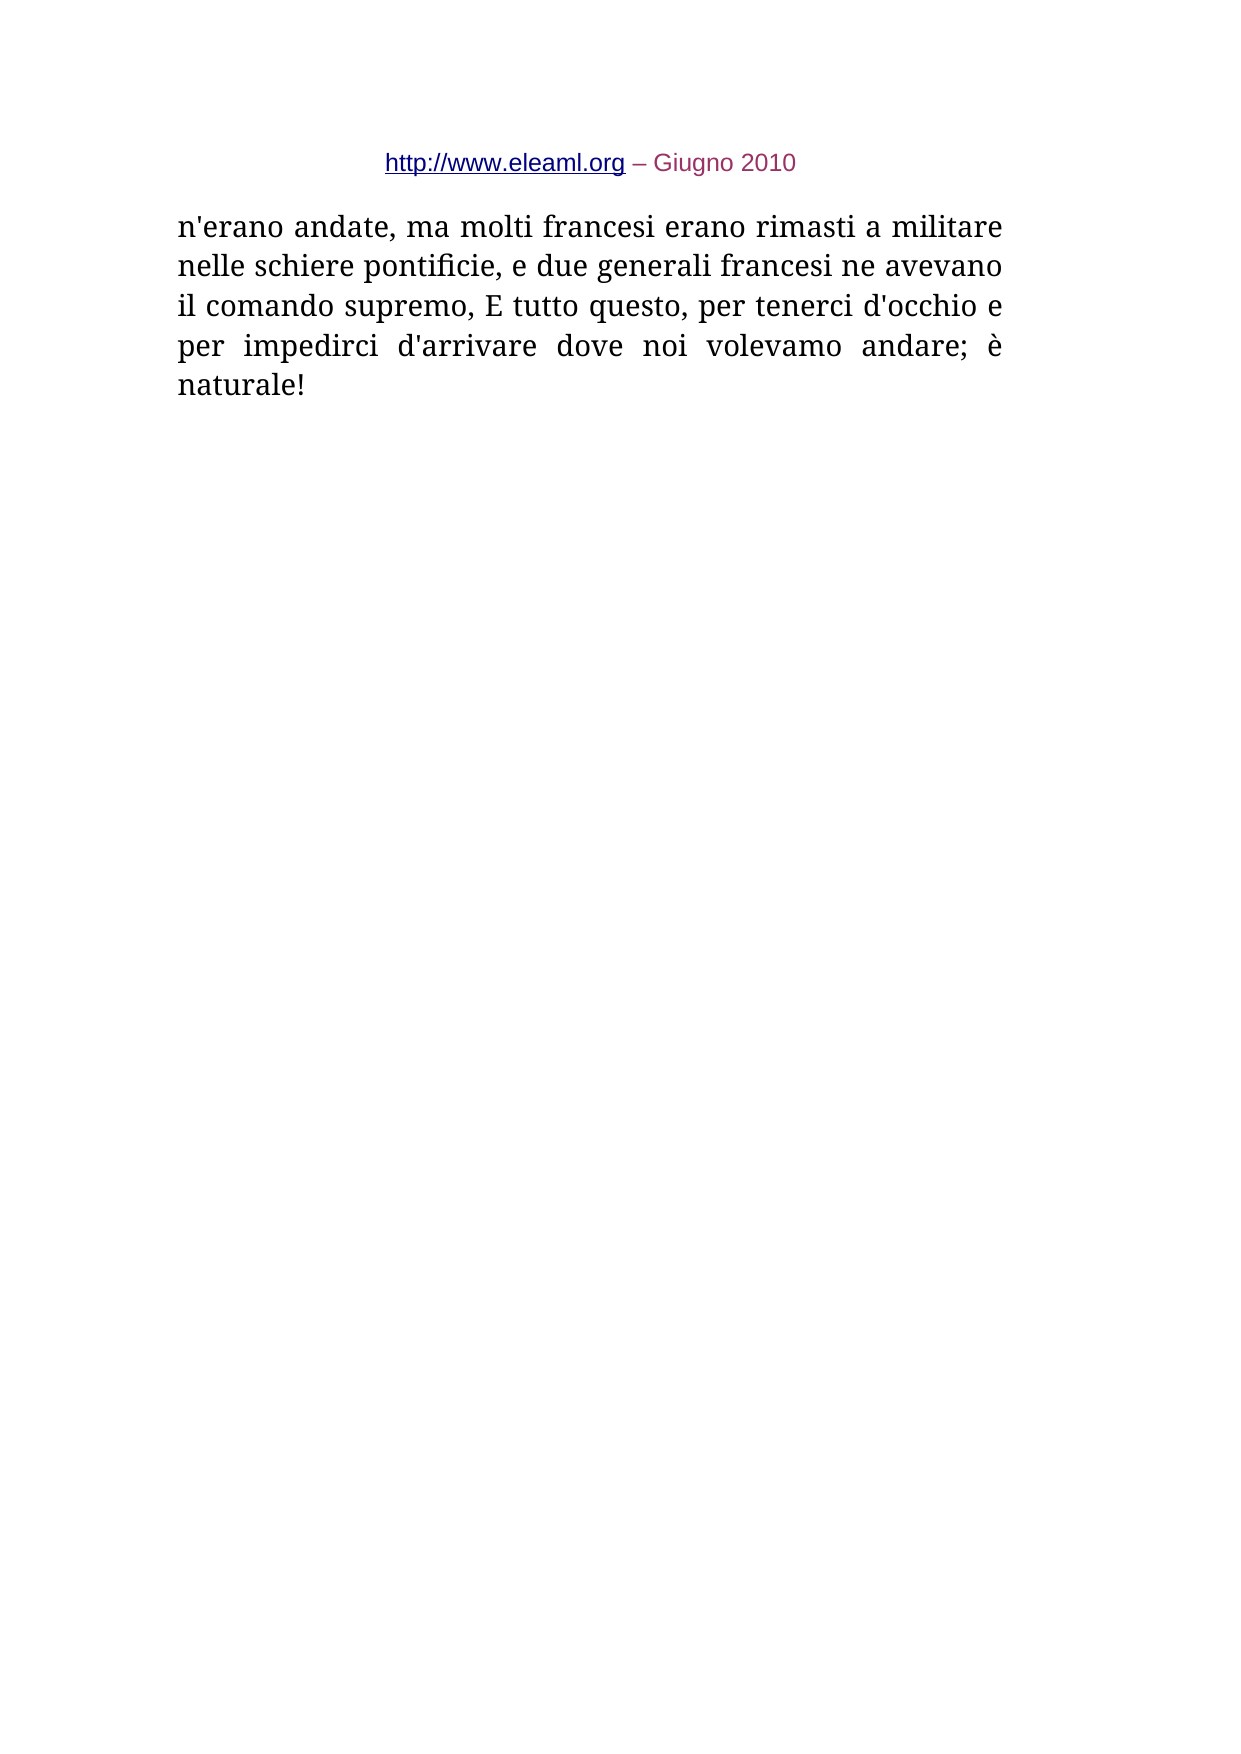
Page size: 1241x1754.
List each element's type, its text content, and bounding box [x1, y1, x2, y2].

text n'erano andate, ma molti francesi erano rimasti a militare nelle schiere pontificie, e due generali francesi ne avevano il comando supremo, E tutto questo, per tenerci d'occhio e per impedirci d'arrivare dove noi volevamo andare; è naturale! [177, 206, 1004, 404]
